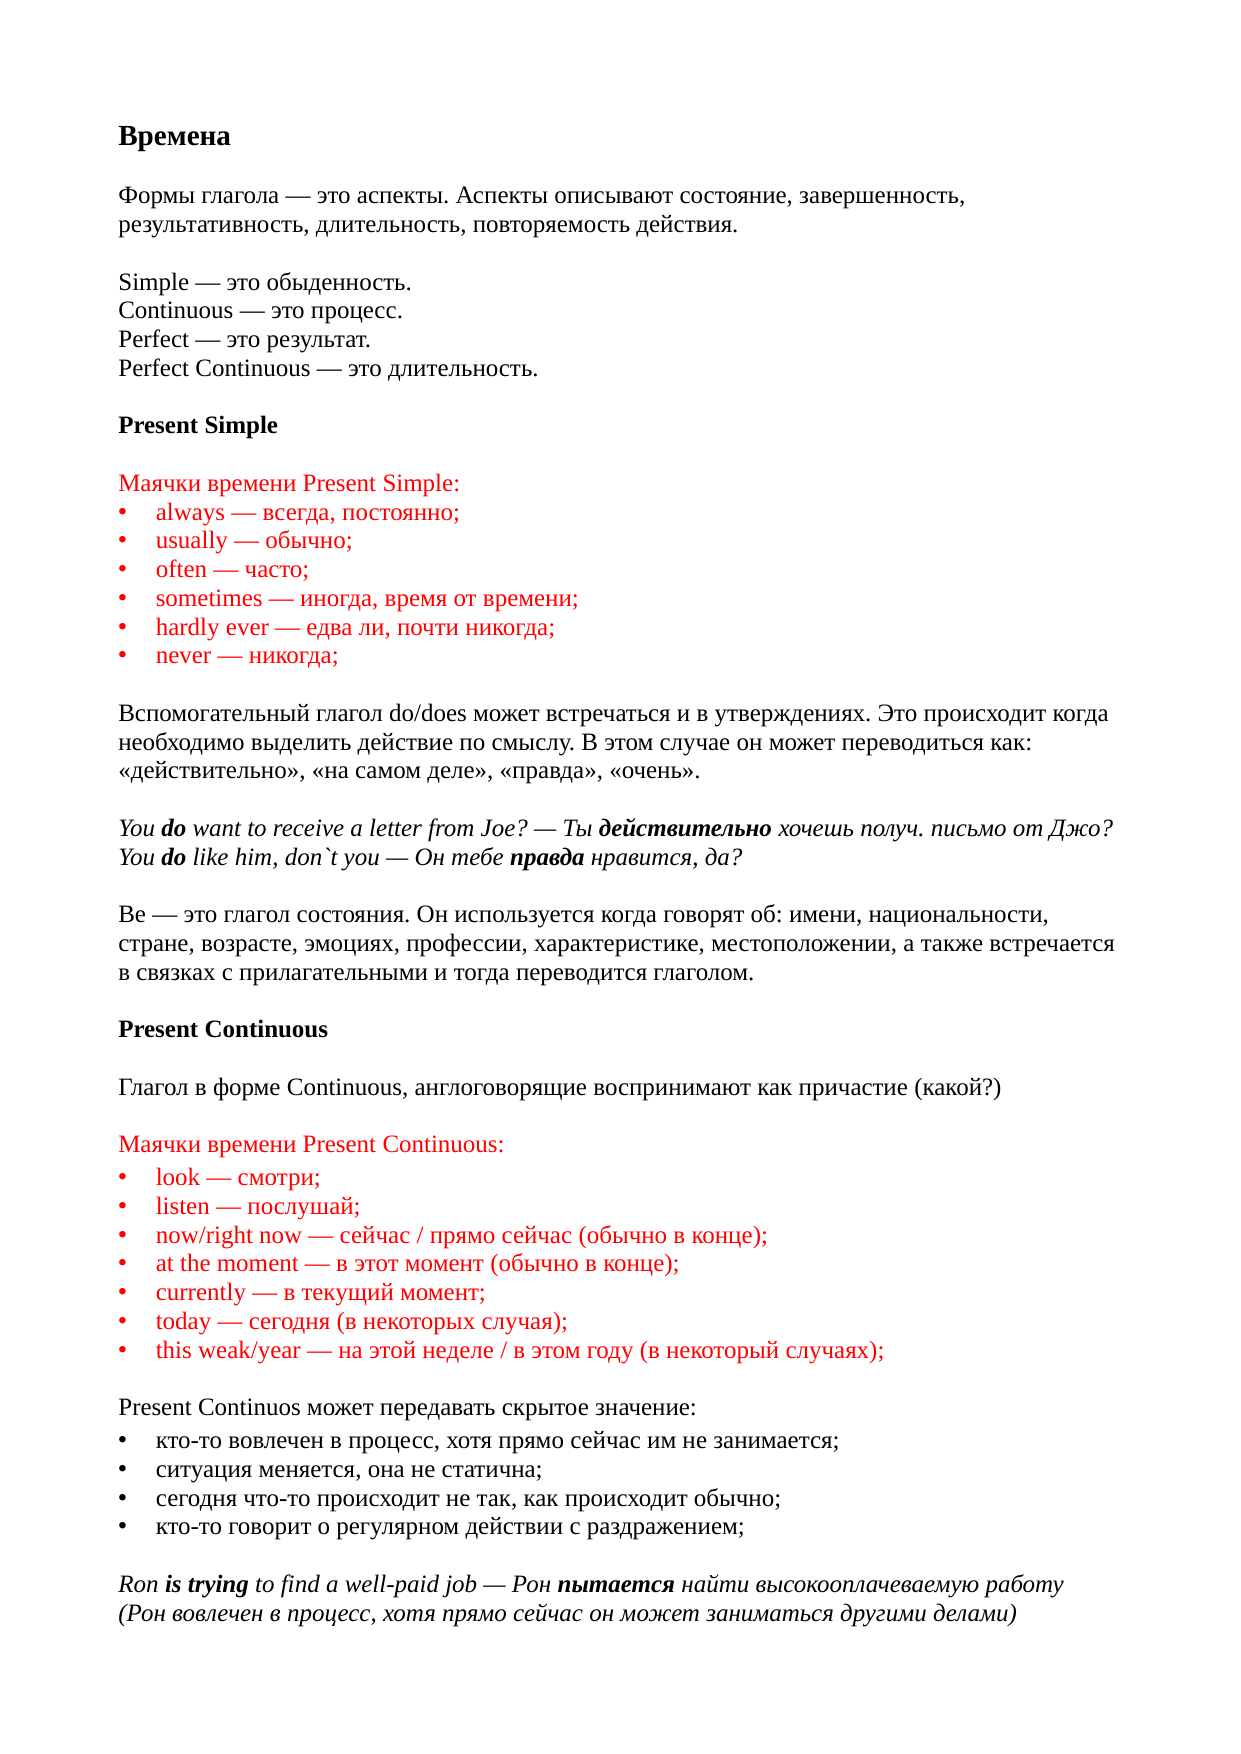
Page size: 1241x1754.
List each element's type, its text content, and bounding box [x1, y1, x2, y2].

list this weak/year — на этой неделе / в этом году (в некоторый случаях); [118, 1335, 1122, 1363]
text Simple — это обыденность. [118, 267, 1122, 295]
text Вспомогательный глагол do/does может встречаться и в утверждениях. Это происходит когда необходимо выделить действие по смыслу. В этом случае он может переводиться как: «действительно», «на самом деле», «правда», «очень». [118, 698, 1122, 784]
text Формы глагола — это аспекты. Аспекты описывают состояние, завершенность, результативность, длительность, повторяемость действия. [118, 180, 1122, 238]
list often — часто; [118, 554, 1122, 583]
list look — смотри; [118, 1162, 1122, 1191]
text You do want to receive a letter from Joe? — Ты действительно хочешь получ. письмо от Джо? [118, 813, 1122, 842]
list sometimes — иногда, время от времени; [118, 583, 1122, 612]
list at the moment — в этот момент (обычно в конце); [118, 1248, 1122, 1277]
list now/right now — сейчас / прямо сейчас (обычно в конце); [118, 1220, 1122, 1248]
text Present Continuous [118, 1014, 1122, 1043]
text Continuous — это процесс. [118, 295, 1122, 324]
text Маячки времени Present Continuous: [118, 1129, 1122, 1158]
list hardly ever — едва ли, почти никогда; [118, 612, 1122, 640]
text (Рон вовлечен в процесс, хотя прямо сейчас он может заниматься другими делами) [118, 1598, 1122, 1626]
list сегодня что-то происходит не так, как происходит обычно; [118, 1483, 1122, 1511]
list ситуация меняется, она не статична; [118, 1454, 1122, 1483]
text Be — это глагол состояния. Он используется когда говорят об: имени, национальности, стране, возрасте, эмоциях, профессии, характеристике, местоположении, а также встречается в связках с прилагательными и тогда переводится глаголом. [118, 899, 1122, 985]
text Present Simple [118, 410, 1122, 439]
list кто-то вовлечен в процесс, хотя прямо сейчас им не занимается; [118, 1425, 1122, 1454]
list listen — послушай; [118, 1191, 1122, 1220]
list never — никогда; [118, 640, 1122, 669]
text Perfect Continuous — это длительность. [118, 353, 1122, 382]
text Маячки времени Present Simple: [118, 468, 1122, 497]
list usually — обычно; [118, 525, 1122, 554]
text Времена [118, 118, 1122, 152]
text Perfect — это результат. [118, 324, 1122, 353]
list today — сегодня (в некоторых случая); [118, 1306, 1122, 1335]
text You do like him, don`t you — Он тебе правда нравится, да? [118, 842, 1122, 870]
text Ron is trying to find a well-paid job — Рон пытается найти высокооплачеваемую работу [118, 1569, 1122, 1598]
text Глагол в форме Continuous, англоговорящие воспринимают как причастие (какой?) [118, 1072, 1122, 1100]
text Present Continuos может передавать скрытое значение: [118, 1392, 1122, 1421]
list кто-то говорит о регулярном действии с раздражением; [118, 1511, 1122, 1540]
list always — всегда, постоянно; [118, 497, 1122, 525]
list currently — в текущий момент; [118, 1277, 1122, 1306]
